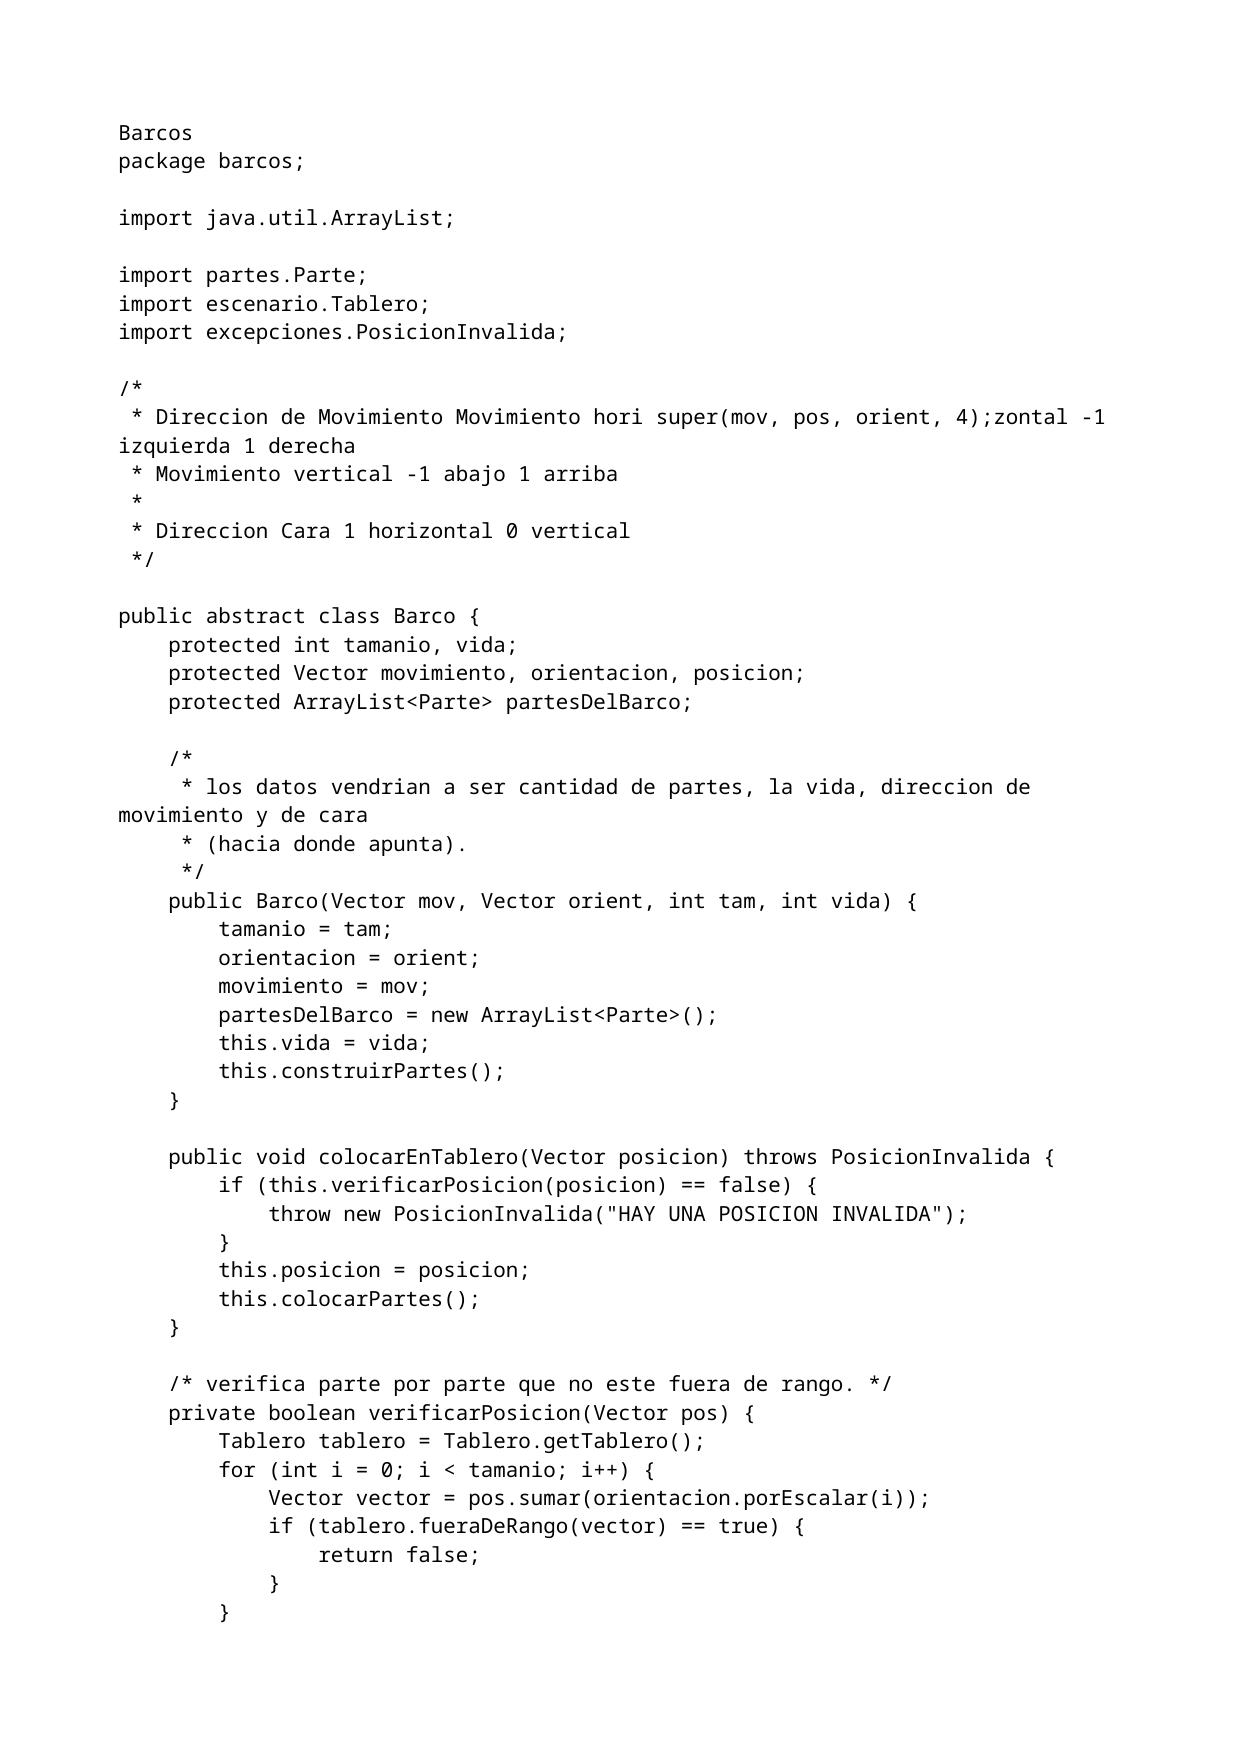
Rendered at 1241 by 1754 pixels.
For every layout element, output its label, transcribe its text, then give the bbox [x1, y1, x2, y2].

text package barcos; import java.util.ArrayList; import partes.Parte; import escenario.Tablero; import excepciones.PosicionInvalida; /* * Direccion de Movimiento Movimiento hori super(mov, pos, orient, 4);zontal -1 izquierda 1 derecha * Movimiento vertical -1 abajo 1 arriba * * Direccion Cara 1 horizontal 0 vertical */ public abstract class Barco { protected int tamanio, vida; protected Vector movimiento, orientacion, posicion; protected ArrayList<Parte> partesDelBarco; /* * los datos vendrian a ser cantidad de partes, la vida, direccion de movimiento y de cara * (hacia donde apunta). */ public Barco(Vector mov, Vector orient, int tam, int vida) { tamanio = tam; orientacion = orient; movimiento = mov; partesDelBarco = new ArrayList<Parte>(); this.vida = vida; this.construirPartes(); } public void colocarEnTablero(Vector posicion) throws PosicionInvalida { if (this.verificarPosicion(posicion) == false) { throw new PosicionInvalida("HAY UNA POSICION INVALIDA"); } this.posicion = posicion; this.colocarPartes(); } /* verifica parte por parte que no este fuera de rango. */ private boolean verificarPosicion(Vector pos) { Tablero tablero = Tablero.getTablero(); for (int i = 0; i < tamanio; i++) { Vector vector = pos.sumar(orientacion.porEscalar(i)); if (tablero.fueraDeRango(vector) == true) { return false; } } [118, 147, 1122, 1625]
text Barcos [118, 118, 1122, 147]
